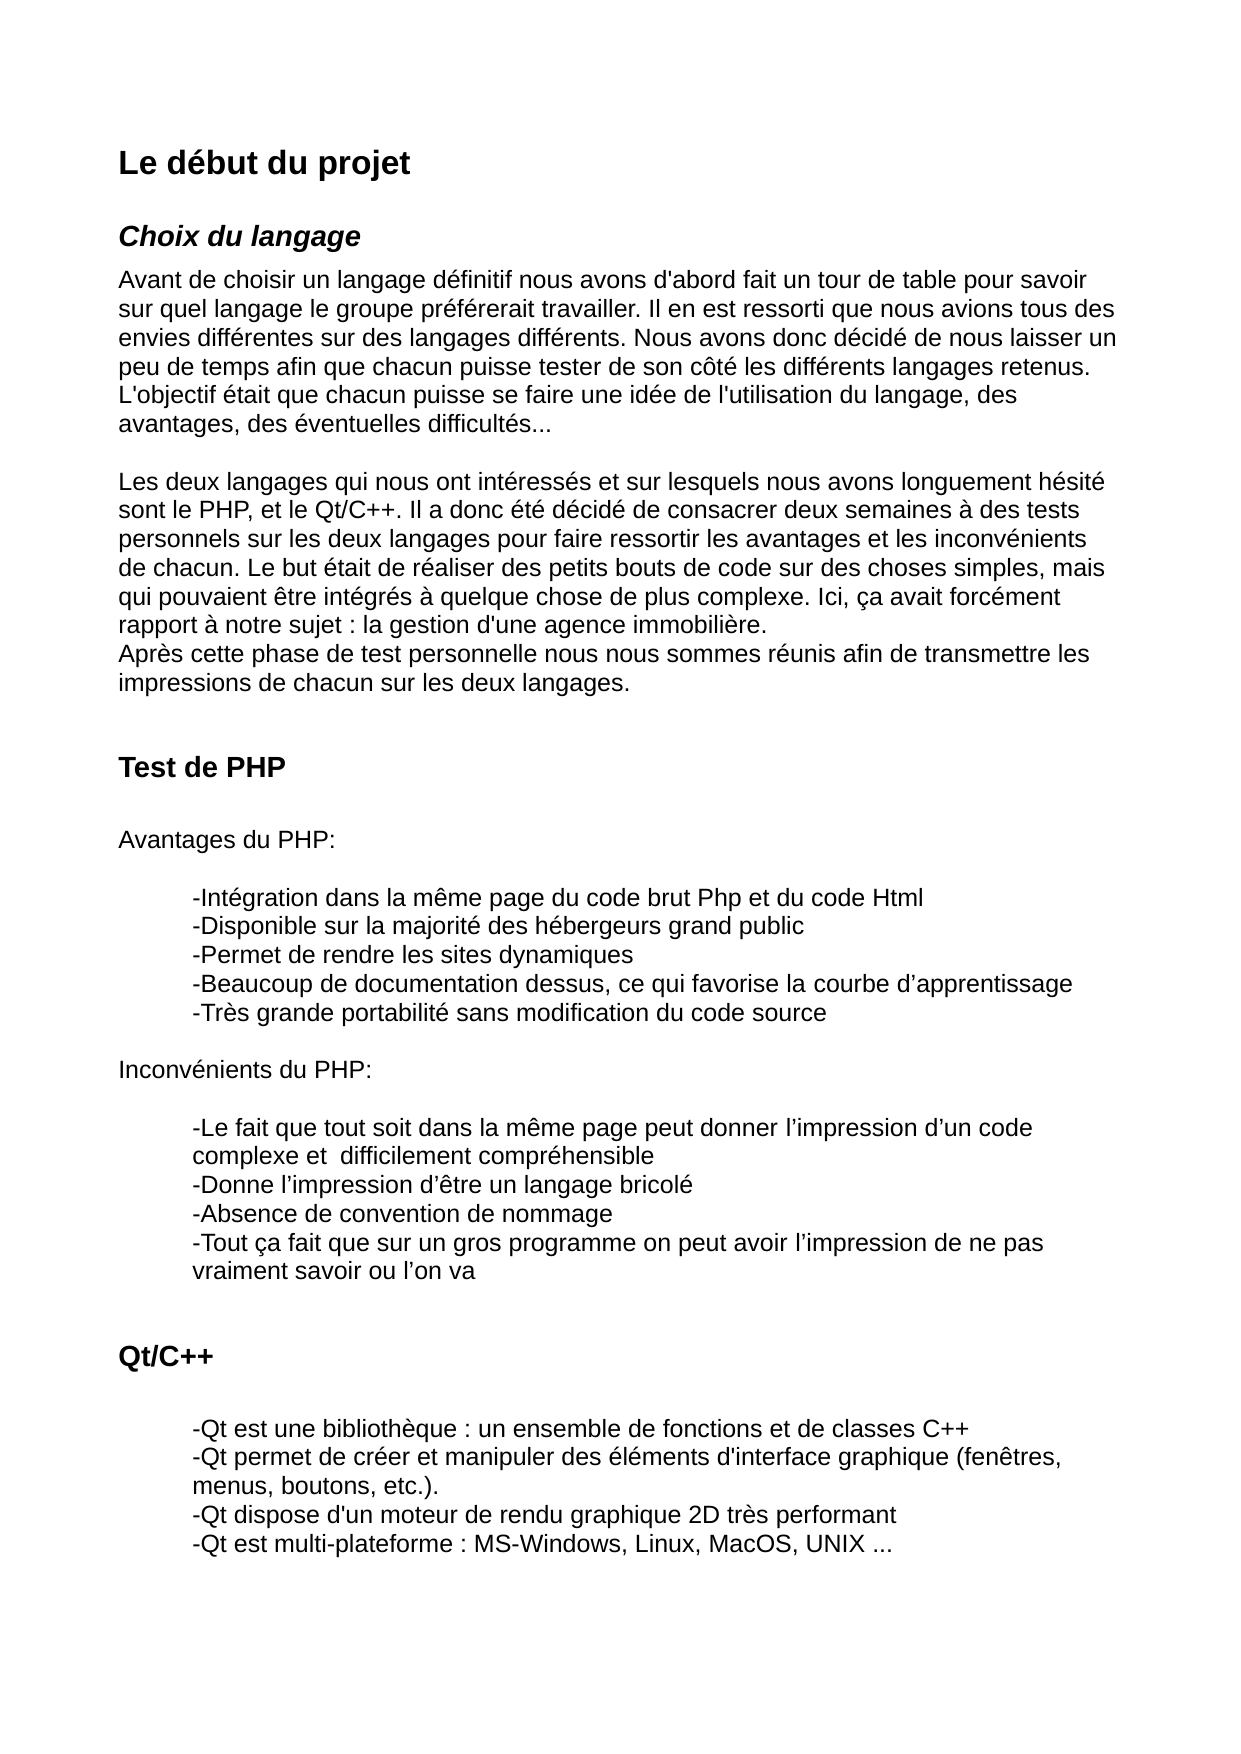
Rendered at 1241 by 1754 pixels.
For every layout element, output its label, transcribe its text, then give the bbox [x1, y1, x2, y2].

subtitle Le début du projet [118, 143, 1122, 182]
text Après cette phase de test personnelle nous nous sommes réunis afin de transmettre les impressions de chacun sur les deux langages. [118, 639, 1122, 697]
text -Tout ça fait que sur un gros programme on peut avoir l’impression de ne pas vraiment savoir ou l’on va [118, 1228, 1122, 1285]
text -Disponible sur la majorité des hébergeurs grand public [118, 911, 1122, 940]
text Avant de choisir un langage définitif nous avons d'abord fait un tour de table pour savoir sur quel langage le groupe préférerait travailler. Il en est ressorti que nous avions tous des envies différentes sur des langages différents. Nous avons donc décidé de nous laisser un peu de temps afin que chacun puisse tester de son côté les différents langages retenus. L'objectif était que chacun puisse se faire une idée de l'utilisation du langage, des avantages, des éventuelles difficultés... [118, 265, 1122, 438]
text -Beaucoup de documentation dessus, ce qui favorise la courbe d’apprentissage [118, 969, 1122, 998]
text Inconvénients du PHP: [118, 1055, 1122, 1084]
text -Donne l’impression d’être un langage bricolé [118, 1170, 1122, 1199]
text -Qt est une bibliothèque : un ensemble de fonctions et de classes C++ [118, 1414, 1122, 1442]
text -Qt permet de créer et manipuler des éléments d'interface graphique (fenêtres, menus, boutons, etc.). [118, 1442, 1122, 1500]
subtitle Qt/C++ [118, 1339, 1122, 1372]
text Avantages du PHP: [118, 825, 1122, 854]
text -Le fait que tout soit dans la même page peut donner l’impression d’un code complexe et difficilement compréhensible [118, 1113, 1122, 1170]
text -Intégration dans la même page du code brut Php et du code Html [118, 883, 1122, 911]
text Les deux langages qui nous ont intéressés et sur lesquels nous avons longuement hésité sont le PHP, et le Qt/C++. Il a donc été décidé de consacrer deux semaines à des tests personnels sur les deux langages pour faire ressortir les avantages et les inconvénients de chacun. Le but était de réaliser des petits bouts de code sur des choses simples, mais qui pouvaient être intégrés à quelque chose de plus complexe. Ici, ça avait forcément rapport à notre sujet : la gestion d'une agence immobilière. [118, 467, 1122, 639]
text -Absence de convention de nommage [118, 1199, 1122, 1228]
subtitle Test de PHP [118, 750, 1122, 784]
text -Permet de rendre les sites dynamiques [118, 940, 1122, 969]
text -Très grande portabilité sans modification du code source [118, 998, 1122, 1026]
subtitle Choix du langage [118, 219, 1122, 253]
text -Qt dispose d'un moteur de rendu graphique 2D très performant [118, 1500, 1122, 1529]
text -Qt est multi-plateforme : MS-Windows, Linux, MacOS, UNIX ... [118, 1529, 1122, 1557]
